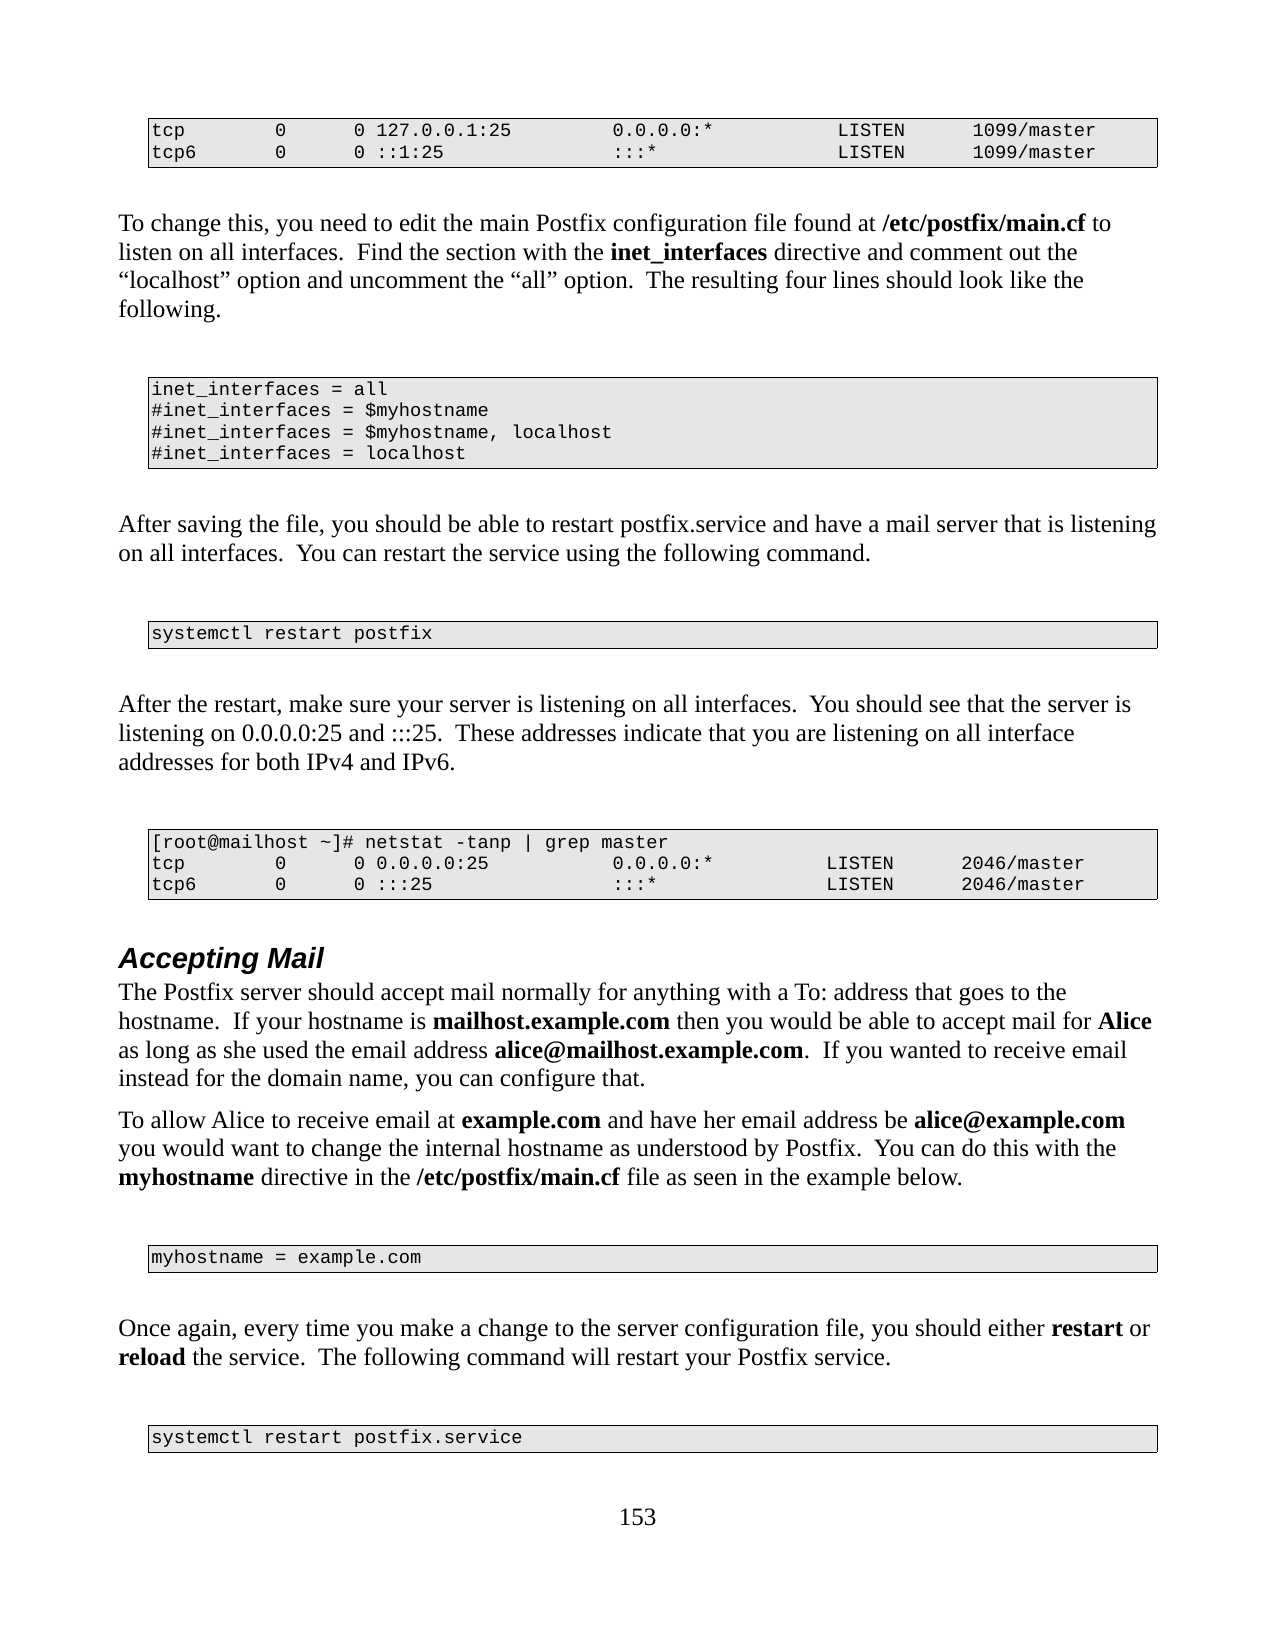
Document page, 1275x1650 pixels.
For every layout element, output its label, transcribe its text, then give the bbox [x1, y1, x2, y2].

text After saving the file, you should be able to restart postfix.service and have a mail server that is listening on all interfaces. You can restart the service using the following command. [118, 509, 1157, 567]
text To allow Alice to receive email at example.com and have her email address be alice@example.com you would want to change the internal hostname as understood by Postfix. You can do this with the myhostname directive in the /etc/postfix/main.cf file as seen in the example below. [118, 1105, 1157, 1191]
text systemctl restart postfix.service [149, 1426, 1157, 1452]
text tcp 0 0 0.0.0.0:25 0.0.0.0:* LISTEN 2046/master [149, 851, 1157, 872]
text To change this, you need to edit the main Postfix configuration file found at /etc/postfix/main.cf to listen on all interfaces. Find the section with the inet_interfaces directive and comment out the “localhost” option and uncomment the “all” option. The resulting four lines should look like the following. [118, 208, 1157, 323]
text tcp6 0 0 :::25 :::* LISTEN 2046/master [149, 872, 1157, 899]
text After the restart, make sure your server is listening on all interfaces. You should see that the server is listening on 0.0.0.0:25 and :::25. These addresses indicate that you are listening on all interface addresses for both IPv4 and IPv6. [118, 689, 1157, 776]
text myhostname = example.com [149, 1246, 1157, 1272]
text Once again, every time you make a change to the server configuration file, you should either restart or reload the service. The following command will restart your Postfix service. [118, 1313, 1157, 1371]
subtitle Accepting Mail [118, 941, 1157, 974]
text tcp 0 0 127.0.0.1:25 0.0.0.0:* LISTEN 1099/master [149, 119, 1157, 139]
text tcp6 0 0 ::1:25 :::* LISTEN 1099/master [149, 139, 1157, 167]
text The Postfix server should accept mail normally for anything with a To: address that goes to the hostname. If your hostname is mailhost.example.com then you would be able to accept mail for Alice as long as she used the email address alice@mailhost.example.com. If you wanted to receive email instead for the domain name, you can configure that. [118, 977, 1157, 1092]
text #inet_interfaces = $myhostname, localhost [149, 419, 1157, 441]
text #inet_interfaces = $myhostname [149, 398, 1157, 419]
text #inet_interfaces = localhost [149, 441, 1157, 468]
text inet_interfaces = all [149, 378, 1157, 398]
text systemctl restart postfix [149, 622, 1157, 648]
text [root@mailhost ~]# netstat -tanp | grep master [149, 830, 1157, 851]
